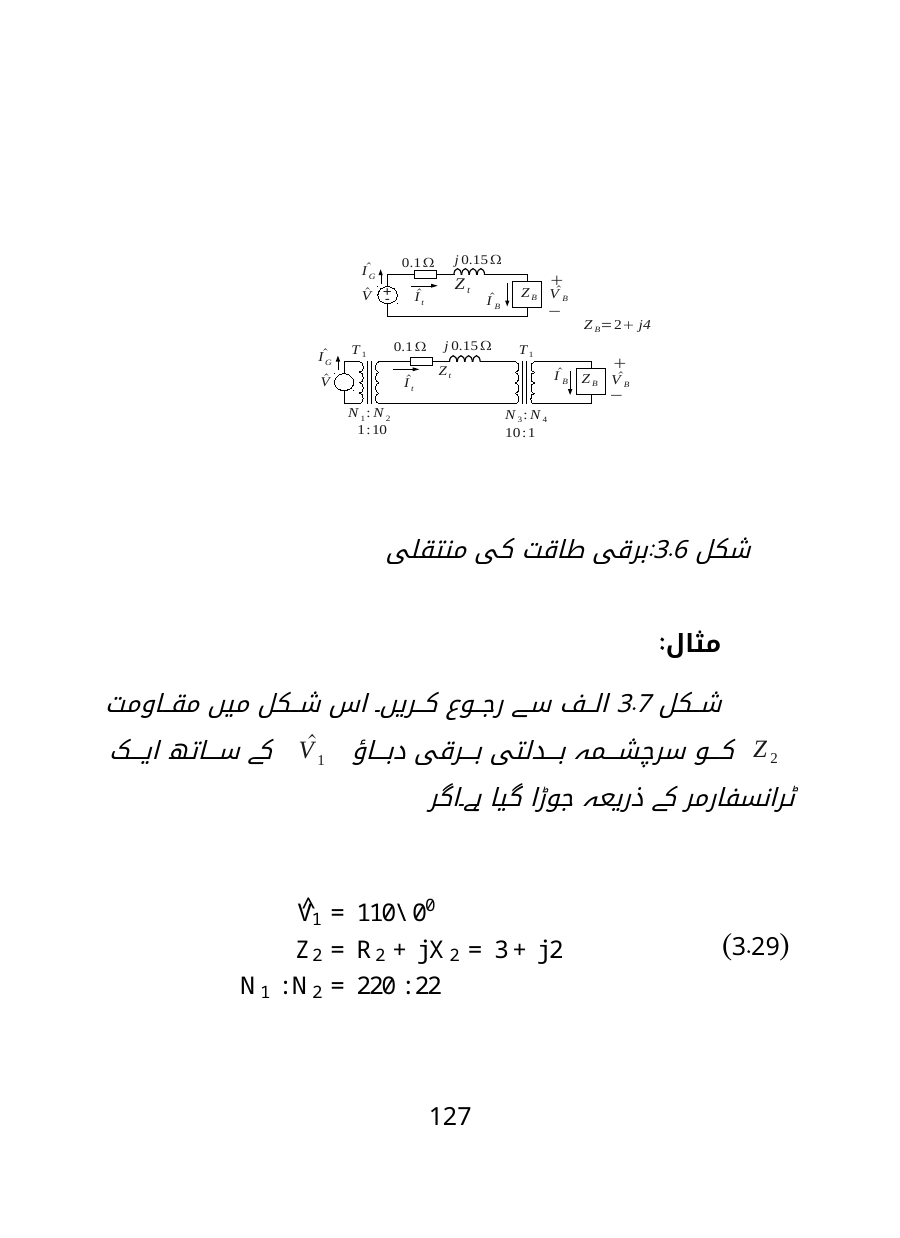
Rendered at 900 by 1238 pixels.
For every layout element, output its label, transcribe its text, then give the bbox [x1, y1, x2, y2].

table_header (3.29) [705, 881, 795, 1025]
text مثال: [105, 620, 795, 667]
text شکل 3.6:برقی طاقت کی منتقلی [150, 181, 750, 573]
table_header [105, 881, 705, 1025]
text شکل 3.7 الف سے رجوع کریں۔ اس شکل میں مقاومت کو سرچشمہ بدلتی برقی دباؤ کے ساتھ ایک ٹرانسفارمر کے ذریعہ جوڑا گیا ہے۔اگر [105, 680, 795, 822]
